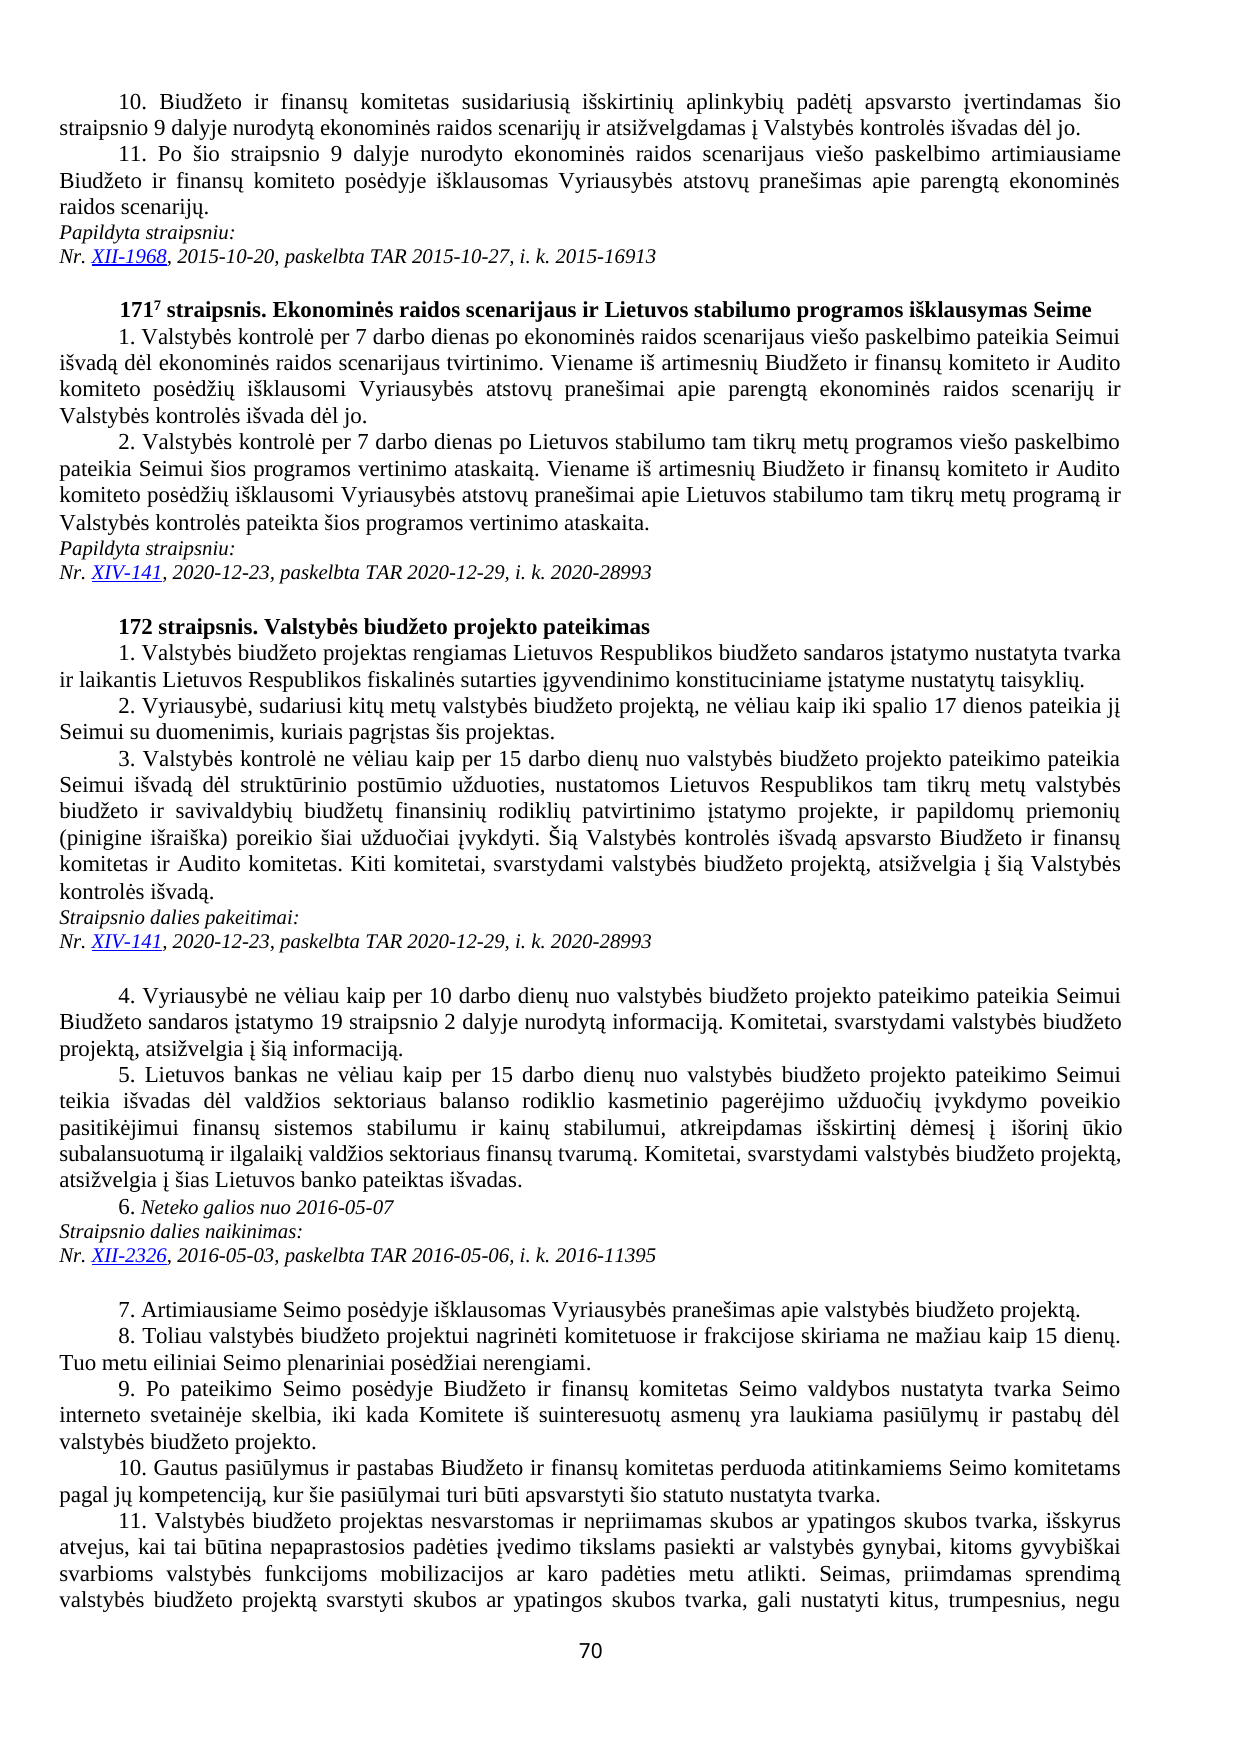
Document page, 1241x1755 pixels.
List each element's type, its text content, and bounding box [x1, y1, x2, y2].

text Straipsnio dalies pakeitimai: [59, 905, 1122, 929]
text 1. Valstybės kontrolė per 7 darbo dienas po ekonominės raidos scenarijaus viešo paskelbimo pateikia Seimui išvadą dėl ekonominės raidos scenarijaus tvirtinimo. Viename iš artimesnių Biudžeto ir finansų komiteto ir Audito komiteto posėdžių išklausomi Vyriausybės atstovų pranešimai apie parengtą ekonominės raidos scenarijų ir Valstybės kontrolės išvada dėl jo. [59, 323, 1122, 428]
text 2. Valstybės kontrolė per 7 darbo dienas po Lietuvos stabilumo tam tikrų metų programos viešo paskelbimo pateikia Seimui šios programos vertinimo ataskaitą. Viename iš artimesnių Biudžeto ir finansų komiteto ir Audito komiteto posėdžių išklausomi Vyriausybės atstovų pranešimai apie Lietuvos stabilumo tam tikrų metų programą ir Valstybės kontrolės pateikta šios programos vertinimo ataskaita. [59, 428, 1122, 536]
text Nr. XIV-141, 2020-12-23, paskelbta TAR 2020-12-29, i. k. 2020-28993 [59, 560, 1122, 584]
text Nr. XII-2326, 2016-05-03, paskelbta TAR 2016-05-06, i. k. 2016-11395 [59, 1243, 1122, 1267]
text 10. Biudžeto ir finansų komitetas susidariusią išskirtinių aplinkybių padėtį apsvarsto įvertindamas šio straipsnio 9 dalyje nurodytą ekonominės raidos scenarijų ir atsižvelgdamas į Valstybės kontrolės išvadas dėl jo. [59, 88, 1122, 141]
text 11. Valstybės biudžeto projektas nesvarstomas ir nepriimamas skubos ar ypatingos skubos tvarka, išskyrus atvejus, kai tai būtina nepaprastosios padėties įvedimo tikslams pasiekti ar valstybės gynybai, kitoms gyvybiškai svarbioms valstybės funkcijoms mobilizacijos ar karo padėties metu atlikti. Seimas, priimdamas sprendimą valstybės biudžeto projektą svarstyti skubos ar ypatingos skubos tvarka, gali nustatyti kitus, trumpesnius, negu [59, 1507, 1122, 1612]
text 2. Vyriausybė, sudariusi kitų metų valstybės biudžeto projektą, ne vėliau kaip iki spalio 17 dienos pateikia jį Seimui su duomenimis, kuriais pagrįstas šis projektas. [59, 692, 1122, 745]
text 7. Artimiausiame Seimo posėdyje išklausomas Vyriausybės pranešimas apie valstybės biudžeto projektą. [59, 1296, 1122, 1322]
text 4. Vyriausybė ne vėliau kaip per 10 darbo dienų nuo valstybės biudžeto projekto pateikimo pateikia Seimui Biudžeto sandaros įstatymo 19 straipsnio 2 dalyje nurodytą informaciją. Komitetai, svarstydami valstybės biudžeto projektą, atsižvelgia į šią informaciją. [59, 982, 1122, 1061]
text 9. Po pateikimo Seimo posėdyje Biudžeto ir finansų komitetas Seimo valdybos nustatyta tvarka Seimo interneto svetainėje skelbia, iki kada Komitete iš suinteresuotų asmenų yra laukiama pasiūlymų ir pastabų dėl valstybės biudžeto projekto. [59, 1375, 1122, 1454]
text 1717 straipsnis. Ekonominės raidos scenarijaus ir Lietuvos stabilumo programos išklausymas Seime [119, 296, 1122, 323]
text Papildyta straipsniu: [59, 219, 1122, 244]
text 11. Po šio straipsnio 9 dalyje nurodyto ekonominės raidos scenarijaus viešo paskelbimo artimiausiame Biudžeto ir finansų komiteto posėdyje išklausomas Vyriausybės atstovų pranešimas apie parengtą ekonominės raidos scenarijų. [59, 141, 1122, 219]
text Nr. XIV-141, 2020-12-23, paskelbta TAR 2020-12-29, i. k. 2020-28993 [59, 929, 1122, 953]
text 6. Neteko galios nuo 2016-05-07 [59, 1193, 1122, 1219]
text 5. Lietuvos bankas ne vėliau kaip per 15 darbo dienų nuo valstybės biudžeto projekto pateikimo Seimui teikia išvadas dėl valdžios sektoriaus balanso rodiklio kasmetinio pagerėjimo užduočių įvykdymo poveikio pasitikėjimui finansų sistemos stabilumu ir kainų stabilumui, atkreipdamas išskirtinį dėmesį į išorinį ūkio subalansuotumą ir ilgalaikį valdžios sektoriaus finansų tvarumą. Komitetai, svarstydami valstybės biudžeto projektą, atsižvelgia į šias Lietuvos banko pateiktas išvadas. [59, 1061, 1122, 1193]
text 172 straipsnis. Valstybės biudžeto projekto pateikimas [59, 613, 1122, 639]
text Nr. XII-1968, 2015-10-20, paskelbta TAR 2015-10-27, i. k. 2015-16913 [59, 244, 1122, 268]
text 8. Toliau valstybės biudžeto projektui nagrinėti komitetuose ir frakcijose skiriama ne mažiau kaip 15 dienų. Tuo metu eiliniai Seimo plenariniai posėdžiai nerengiami. [59, 1322, 1122, 1375]
text 3. Valstybės kontrolė ne vėliau kaip per 15 darbo dienų nuo valstybės biudžeto projekto pateikimo pateikia Seimui išvadą dėl struktūrinio postūmio užduoties, nustatomos Lietuvos Respublikos tam tikrų metų valstybės biudžeto ir savivaldybių biudžetų finansinių rodiklių patvirtinimo įstatymo projekte, ir papildomų priemonių (pinigine išraiška) poreikio šiai užduočiai įvykdyti. Šią Valstybės kontrolės išvadą apsvarsto Biudžeto ir finansų komitetas ir Audito komitetas. Kiti komitetai, svarstydami valstybės biudžeto projektą, atsižvelgia į šią Valstybės kontrolės išvadą. [59, 745, 1122, 905]
text 1. Valstybės biudžeto projektas rengiamas Lietuvos Respublikos biudžeto sandaros įstatymo nustatyta tvarka ir laikantis Lietuvos Respublikos fiskalinės sutarties įgyvendinimo konstituciniame įstatyme nustatytų taisyklių. [59, 639, 1122, 692]
text Straipsnio dalies naikinimas: [59, 1219, 1122, 1243]
text Papildyta straipsniu: [59, 536, 1122, 560]
text 10. Gautus pasiūlymus ir pastabas Biudžeto ir finansų komitetas perduoda atitinkamiems Seimo komitetams pagal jų kompetenciją, kur šie pasiūlymai turi būti apsvarstyti šio statuto nustatyta tvarka. [59, 1454, 1122, 1507]
